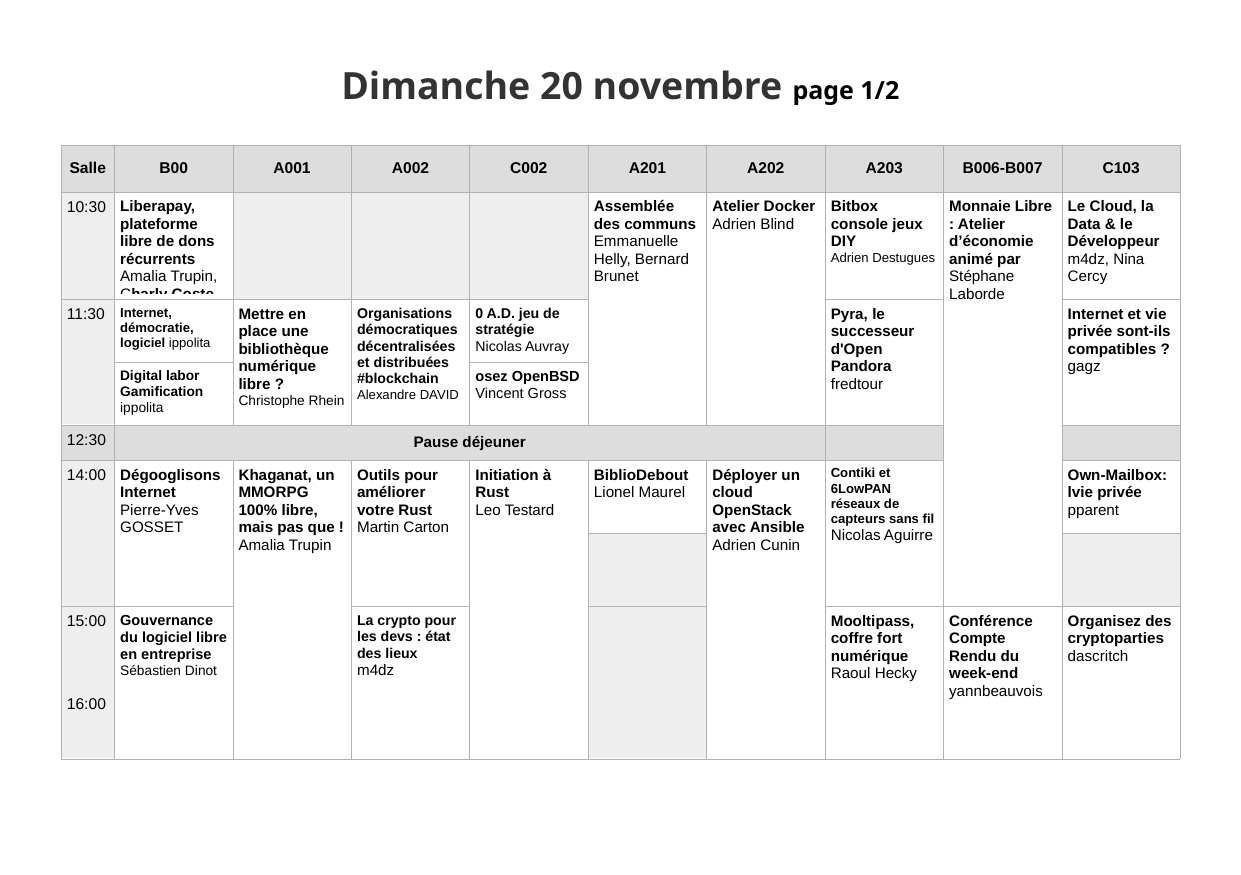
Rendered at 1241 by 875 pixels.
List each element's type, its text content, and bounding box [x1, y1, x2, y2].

table_cell [1063, 534, 1180, 606]
table_cell Contiki et 6LowPAN réseaux de capteurs sans fil Nicolas Aguirre [826, 461, 943, 606]
table_cell Pause déjeuner [115, 426, 825, 460]
table_header A202 [707, 146, 825, 192]
table_header A203 [826, 146, 943, 192]
table_cell Digital labor Gamification ippolita [115, 363, 233, 424]
table_cell [234, 193, 351, 299]
table_cell osez OpenBSD Vincent Gross [470, 363, 588, 424]
table_cell 10:30 [62, 193, 114, 299]
table_cell BiblioDebout Lionel Maurel [589, 461, 706, 533]
table_cell Khaganat, un MMORPG 100% libre, mais pas que ! Amalia Trupin [234, 461, 351, 758]
table_header Salle [62, 146, 114, 192]
table_cell [589, 607, 706, 758]
table_cell Liberapay, plateforme libre de dons récurrents Amalia Trupin, Charly Coste [115, 193, 233, 299]
subtitle Dimanche 20 novembre page 1/2 [59, 59, 1181, 110]
table_header B00 [115, 146, 233, 192]
table_cell 11:30 [62, 300, 114, 424]
table_cell [826, 426, 943, 460]
table_cell [470, 193, 588, 299]
table_cell 15:00 16:00 [62, 607, 114, 758]
table_header C103 [1063, 146, 1180, 192]
table_cell Pyra, le successeur d'Open Pandora fredtour [826, 300, 943, 424]
table_cell Atelier Docker Adrien Blind [707, 193, 825, 424]
table_cell Conférence Compte Rendu du week-end yannbeauvois [944, 607, 1062, 758]
table_cell Bitbox console jeux DIY Adrien Destugues [826, 193, 943, 299]
table_cell Initiation à Rust Leo Testard [470, 461, 588, 758]
table_cell Mettre en place une bibliothèque numérique libre ? Christophe Rhein [234, 300, 351, 424]
table_cell Déployer un cloud OpenStack avec Ansible Adrien Cunin [707, 461, 825, 758]
table_cell Mooltipass, coffre fort numérique Raoul Hecky [826, 607, 943, 758]
table_cell [352, 193, 469, 299]
table_cell 0 A.D. jeu de stratégie Nicolas Auvray [470, 300, 588, 362]
table_cell La crypto pour les devs : état des lieux m4dz [352, 607, 469, 758]
table_cell [1063, 426, 1180, 460]
table_header C002 [470, 146, 588, 192]
table_cell Own-Mailbox: lvie privée pparent [1063, 461, 1180, 533]
table_header A001 [234, 146, 351, 192]
table_cell 12:30 [62, 426, 114, 460]
table_cell Outils pour améliorer votre Rust Martin Carton [352, 461, 469, 606]
table_cell Monnaie Libre : Atelier d’économie animé par Stéphane Laborde [944, 193, 1062, 606]
table_cell [589, 534, 706, 606]
table_cell Dégooglisons Internet Pierre-Yves GOSSET [115, 461, 233, 606]
table_cell Organisez des cryptoparties dascritch [1063, 607, 1180, 758]
table_header A201 [589, 146, 706, 192]
table_cell 14:00 [62, 461, 114, 606]
table_cell Internet et vie privée sont-ils compatibles ? gagz [1063, 300, 1180, 424]
table_cell Organisations démocratiques décentralisées et distribuées #blockchain Alexandre DAVID [352, 300, 469, 424]
table_cell Le Cloud, la Data & le Développeur m4dz, Nina Cercy [1063, 193, 1180, 299]
table_cell Gouvernance du logiciel libre en entreprise Sébastien Dinot [115, 607, 233, 758]
table_cell Assemblée des communs Emmanuelle Helly, Bernard Brunet [589, 193, 706, 424]
table_header A002 [352, 146, 469, 192]
table_header B006-B007 [944, 146, 1062, 192]
table_cell Internet, démocratie, logiciel ippolita [115, 300, 233, 362]
